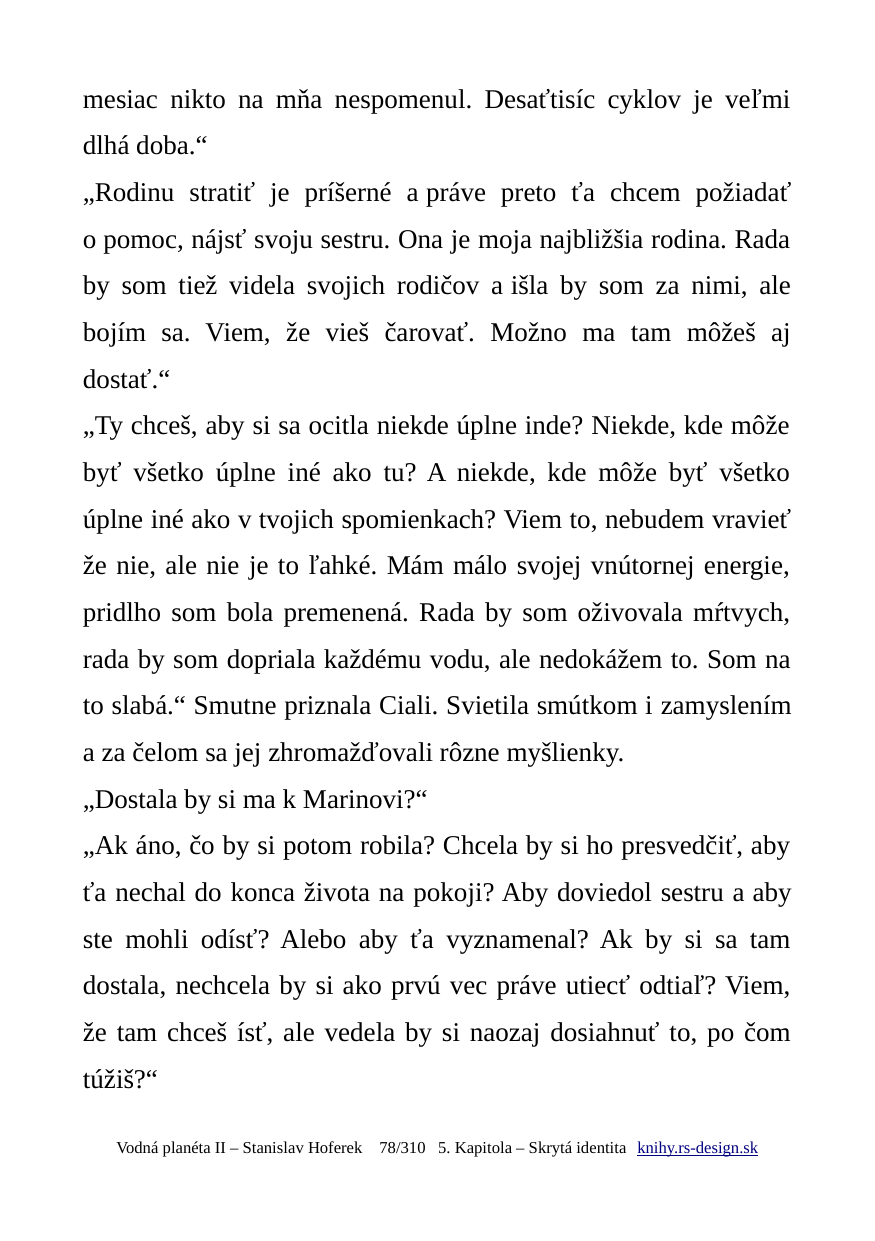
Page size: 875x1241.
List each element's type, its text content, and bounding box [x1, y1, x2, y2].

text „Ty chceš, aby si sa ocitla niekde úplne inde? Niekde, kde môže byť všetko úplne iné ako tu? A niekde, kde môže byť všetko úplne iné ako v tvojich spomienkach? Viem to, nebudem vravieť že nie, ale nie je to ľahké. Mám málo svojej vnútornej energie, pridlho som bola premenená. Rada by som oživovala mŕtvych, rada by som dopriala každému vodu, ale nedokážem to. Som na to slabá.“ Smutne priznala Ciali. Svietila smútkom i zamyslením a za čelom sa jej zhromažďovali rôzne myšlienky. [83, 409, 791, 767]
text „Ak áno, čo by si potom robila? Chcela by si ho presvedčiť, aby ťa nechal do konca života na pokoji? Aby doviedol sestru a aby ste mohli odísť? Alebo aby ťa vyznamenal? Ak by si sa tam dostala, nechcela by si ako prvú vec práve utiecť odtiaľ? Viem, že tam chceš ísť, ale vedela by si naozaj dosiahnuť to, po čom túžiš?“ [83, 829, 791, 1094]
text „Rodinu stratiť je príšerné a práve preto ťa chcem požiadať o pomoc, nájsť svoju sestru. Ona je moja najbližšia rodina. Rada by som tiež videla svojich rodičov a išla by som za nimi, ale bojím sa. Viem, že vieš čarovať. Možno ma tam môžeš aj dostať.“ [83, 176, 791, 394]
text „Dostala by si ma k Marinovi?“ [83, 783, 791, 814]
text mesiac nikto na mňa nespomenul. Desaťtisíc cyklov je veľmi dlhá doba.“ [83, 83, 791, 161]
